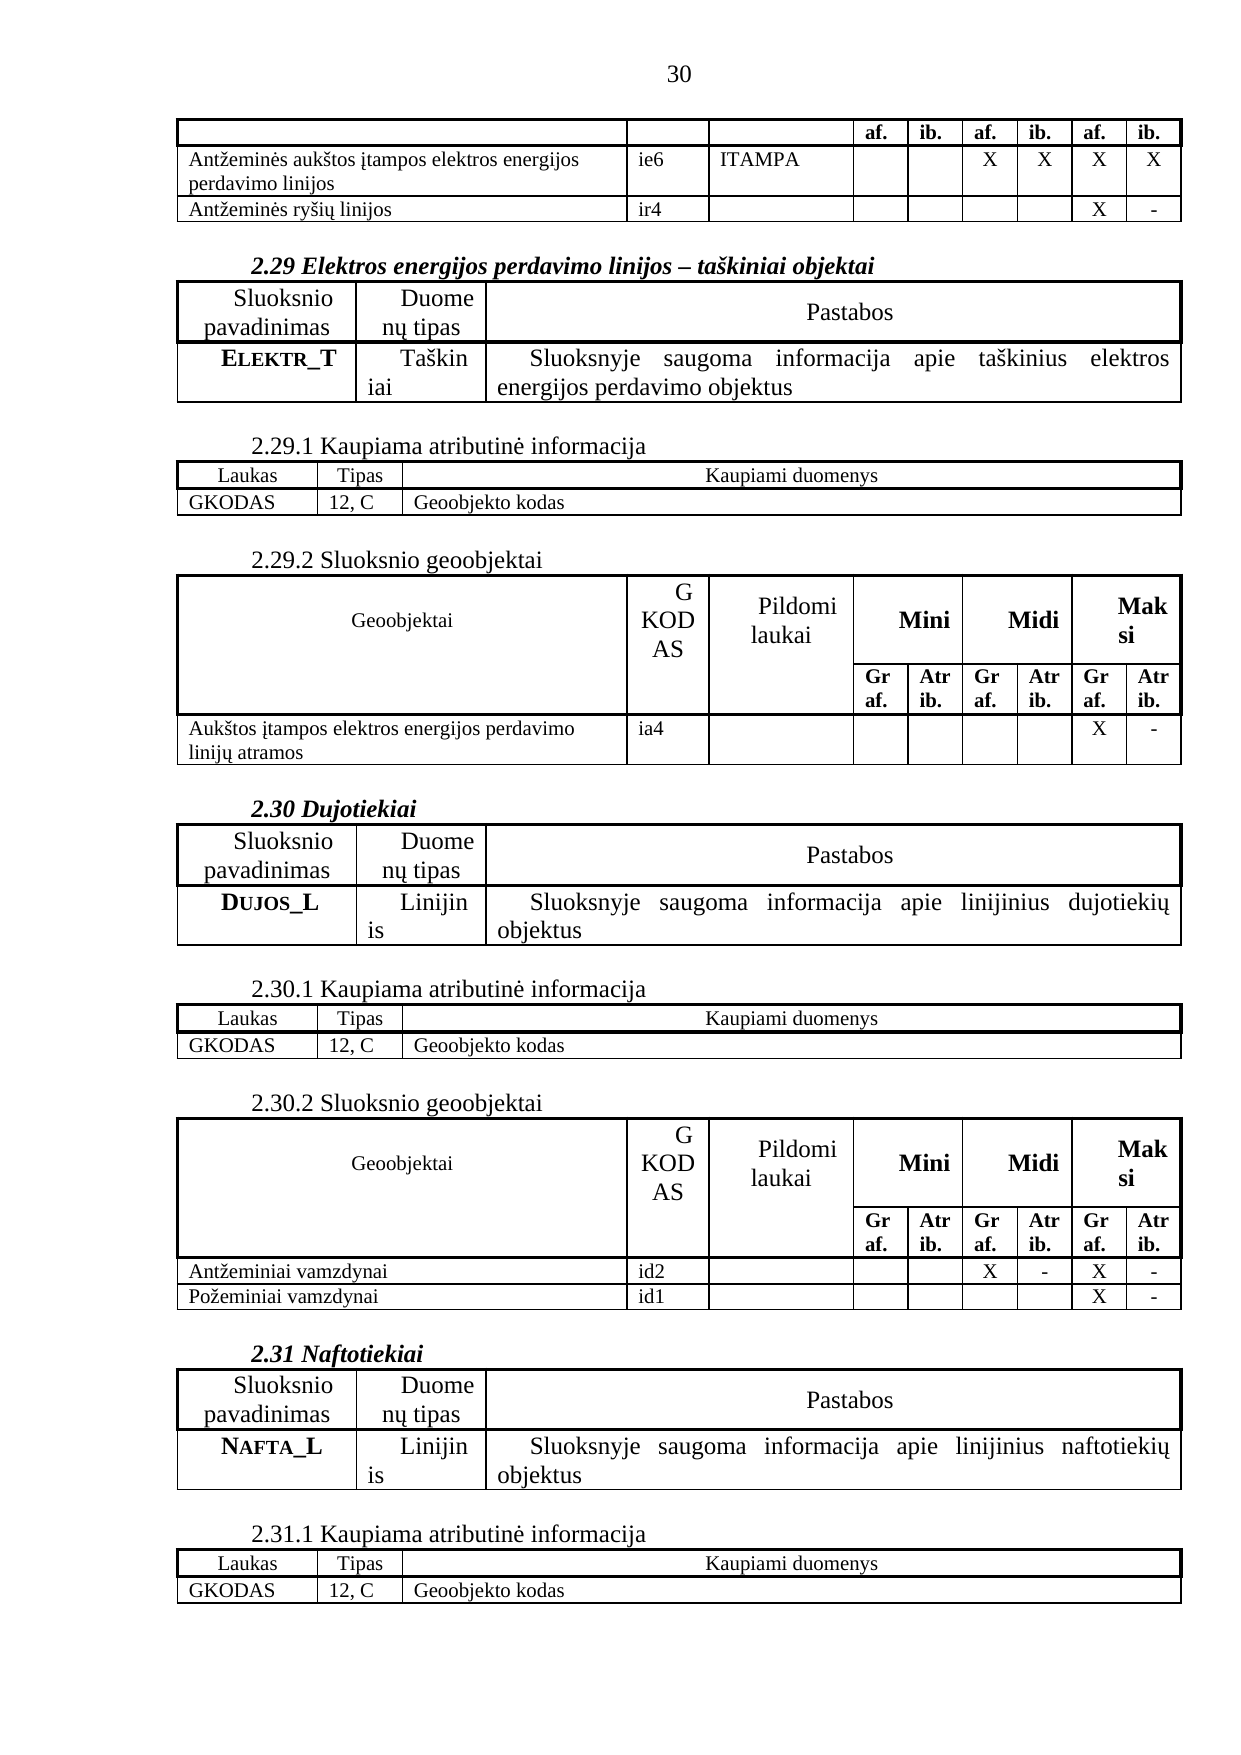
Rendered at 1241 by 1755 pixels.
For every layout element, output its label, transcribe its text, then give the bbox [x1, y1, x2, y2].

table_header Tipas [318, 1006, 402, 1030]
table_cell ie6 [628, 147, 708, 195]
table_cell Atrib. [909, 1208, 962, 1256]
table_cell Graf. [854, 665, 907, 712]
subtitle 2.31.1 Kaupiama atributinė informacija [177, 1519, 1181, 1548]
table_header Duomenų tipas [357, 826, 485, 883]
table_cell Dujos_L [178, 887, 356, 944]
table_cell Antžeminiai vamzdynai [178, 1259, 626, 1283]
table_header Pastabos [487, 283, 1179, 340]
table_cell [710, 197, 853, 221]
table_cell [1018, 1285, 1071, 1308]
table_header Laukas [179, 1006, 317, 1030]
table_cell ib. [1018, 121, 1071, 144]
subtitle 2.30.1 Kaupiama atributinė informacija [177, 974, 1181, 1003]
table_cell ib. [1127, 121, 1179, 144]
table_cell [1018, 716, 1071, 764]
subtitle 2.30 Dujotiekiai [177, 794, 1181, 823]
table_cell Graf. [1073, 1208, 1126, 1256]
table_cell Atrib. [1127, 1208, 1179, 1256]
table_cell X [1018, 147, 1071, 195]
table_cell [909, 147, 962, 195]
table_cell X [1073, 1259, 1126, 1283]
table_cell X [1073, 1285, 1126, 1308]
table_header Tipas [318, 463, 402, 487]
table_cell 12, C [318, 490, 402, 514]
table_cell ITAMPA [710, 147, 853, 195]
table_cell Atrib. [1127, 665, 1179, 712]
table_cell Linijinis [357, 887, 485, 944]
table_header Laukas [179, 1551, 317, 1575]
table_cell Graf. [854, 1208, 907, 1256]
table_cell [179, 1206, 626, 1256]
table_cell 12, C [318, 1578, 402, 1602]
table_cell Antžeminės aukštos įtampos elektros energijos perdavimo linijos [178, 147, 626, 195]
table_cell Taškiniai [357, 344, 485, 401]
table_header Pastabos [487, 1371, 1179, 1428]
table_cell Antžeminės ryšių linijos [178, 197, 626, 221]
table_cell - [1127, 716, 1180, 764]
table_header Midi [963, 577, 1071, 663]
table_cell X [1073, 197, 1126, 221]
table_header Pildomi laukai [710, 1120, 853, 1206]
table_cell [909, 1259, 962, 1283]
table_header Sluoksnio pavadinimas [179, 1371, 356, 1428]
table_cell GKODAS [178, 490, 317, 514]
table_cell Geoobjekto kodas [403, 490, 1180, 514]
table_cell - [1127, 197, 1180, 221]
table_cell [909, 716, 962, 764]
table_cell af. [854, 121, 907, 144]
table_cell [909, 1285, 962, 1308]
table_cell [963, 716, 1017, 764]
table_header Midi [963, 1120, 1071, 1206]
table_cell [710, 1259, 853, 1283]
table_header Mini [854, 577, 962, 663]
table_header Pastabos [487, 826, 1179, 883]
table_cell Graf. [963, 665, 1017, 712]
table_cell - [1018, 1259, 1071, 1283]
table_cell X [963, 1259, 1017, 1283]
table_header Kaupiami duomenys [403, 463, 1179, 487]
table_header Laukas [179, 463, 317, 487]
table_header Maksi [1073, 577, 1179, 663]
table_header GKODAS [628, 577, 708, 663]
table_cell [963, 1285, 1017, 1308]
table_header Mini [854, 1120, 962, 1206]
table_header Kaupiami duomenys [403, 1551, 1179, 1575]
table_header Maksi [1073, 1120, 1179, 1206]
table_cell Graf. [963, 1208, 1017, 1256]
table_header Duomenų tipas [357, 283, 485, 340]
subtitle 2.29 Elektros energijos perdavimo linijos – taškiniai objektai [177, 251, 1181, 280]
table_cell [854, 197, 907, 221]
table_header Pildomi laukai [710, 577, 853, 663]
table_cell [628, 1206, 708, 1256]
table_cell X [963, 147, 1017, 195]
table_cell [710, 663, 853, 712]
table_header GKODAS [628, 1120, 708, 1206]
table_cell [710, 1285, 853, 1308]
table_cell X [1127, 147, 1180, 195]
table_cell Sluoksnyje saugoma informacija apie linijinius naftotiekių objektus [487, 1431, 1180, 1489]
table_cell [854, 147, 907, 195]
table_cell id1 [628, 1285, 708, 1308]
table_cell Geoobjekto kodas [403, 1034, 1180, 1057]
table_header Duomenų tipas [357, 1371, 485, 1428]
table_cell [710, 1206, 853, 1256]
table_cell GKODAS [178, 1578, 317, 1602]
table_cell [854, 1259, 907, 1283]
table_cell af. [1073, 121, 1126, 144]
table_cell ia4 [628, 716, 708, 764]
table_cell Geoobjekto kodas [403, 1578, 1180, 1602]
table_header Sluoksnio pavadinimas [179, 283, 355, 340]
table_header Sluoksnio pavadinimas [179, 826, 356, 883]
table_cell [179, 663, 626, 712]
table_cell [628, 663, 708, 712]
table_cell ib. [909, 121, 962, 144]
table_cell [710, 121, 853, 144]
table_header Tipas [318, 1551, 402, 1575]
table_cell X [1073, 147, 1126, 195]
subtitle 2.30.2 Sluoksnio geoobjektai [177, 1088, 1181, 1117]
table_cell Atrib. [1018, 665, 1071, 712]
table_cell Atrib. [909, 665, 962, 712]
table_cell ir4 [628, 197, 708, 221]
table_cell [854, 1285, 907, 1308]
table_cell Atrib. [1018, 1208, 1071, 1256]
table_cell [710, 716, 853, 764]
table_cell [854, 716, 907, 764]
table_cell id2 [628, 1259, 708, 1283]
table_cell Elektr_T [178, 344, 355, 401]
table_cell [628, 121, 708, 144]
table_cell Nafta_L [178, 1431, 356, 1489]
table_cell Aukštos įtampos elektros energijos perdavimo linijų atramos [178, 716, 626, 764]
table_header Kaupiami duomenys [403, 1006, 1179, 1030]
table_cell 12, C [318, 1034, 402, 1057]
table_cell [909, 197, 962, 221]
table_cell [179, 121, 626, 144]
table_cell af. [963, 121, 1017, 144]
table_cell Graf. [1073, 665, 1126, 712]
subtitle 2.29.1 Kaupiama atributinė informacija [177, 431, 1181, 460]
table_cell Požeminiai vamzdynai [178, 1285, 626, 1308]
table_cell Sluoksnyje saugoma informacija apie taškinius elektros energijos perdavimo objektus [487, 344, 1180, 401]
table_cell [1018, 197, 1071, 221]
table_cell X [1073, 716, 1126, 764]
table_cell Sluoksnyje saugoma informacija apie linijinius dujotiekių objektus [487, 887, 1180, 944]
subtitle 2.31 Naftotiekiai [177, 1339, 1181, 1367]
table_cell - [1127, 1259, 1180, 1283]
subtitle 2.29.2 Sluoksnio geoobjektai [177, 545, 1181, 573]
table_cell - [1127, 1285, 1180, 1308]
table_cell Linijinis [357, 1431, 485, 1489]
table_cell GKODAS [178, 1034, 317, 1057]
table_header Geoobjektai [179, 1120, 626, 1206]
table_cell [963, 197, 1017, 221]
table_header Geoobjektai [179, 577, 626, 663]
